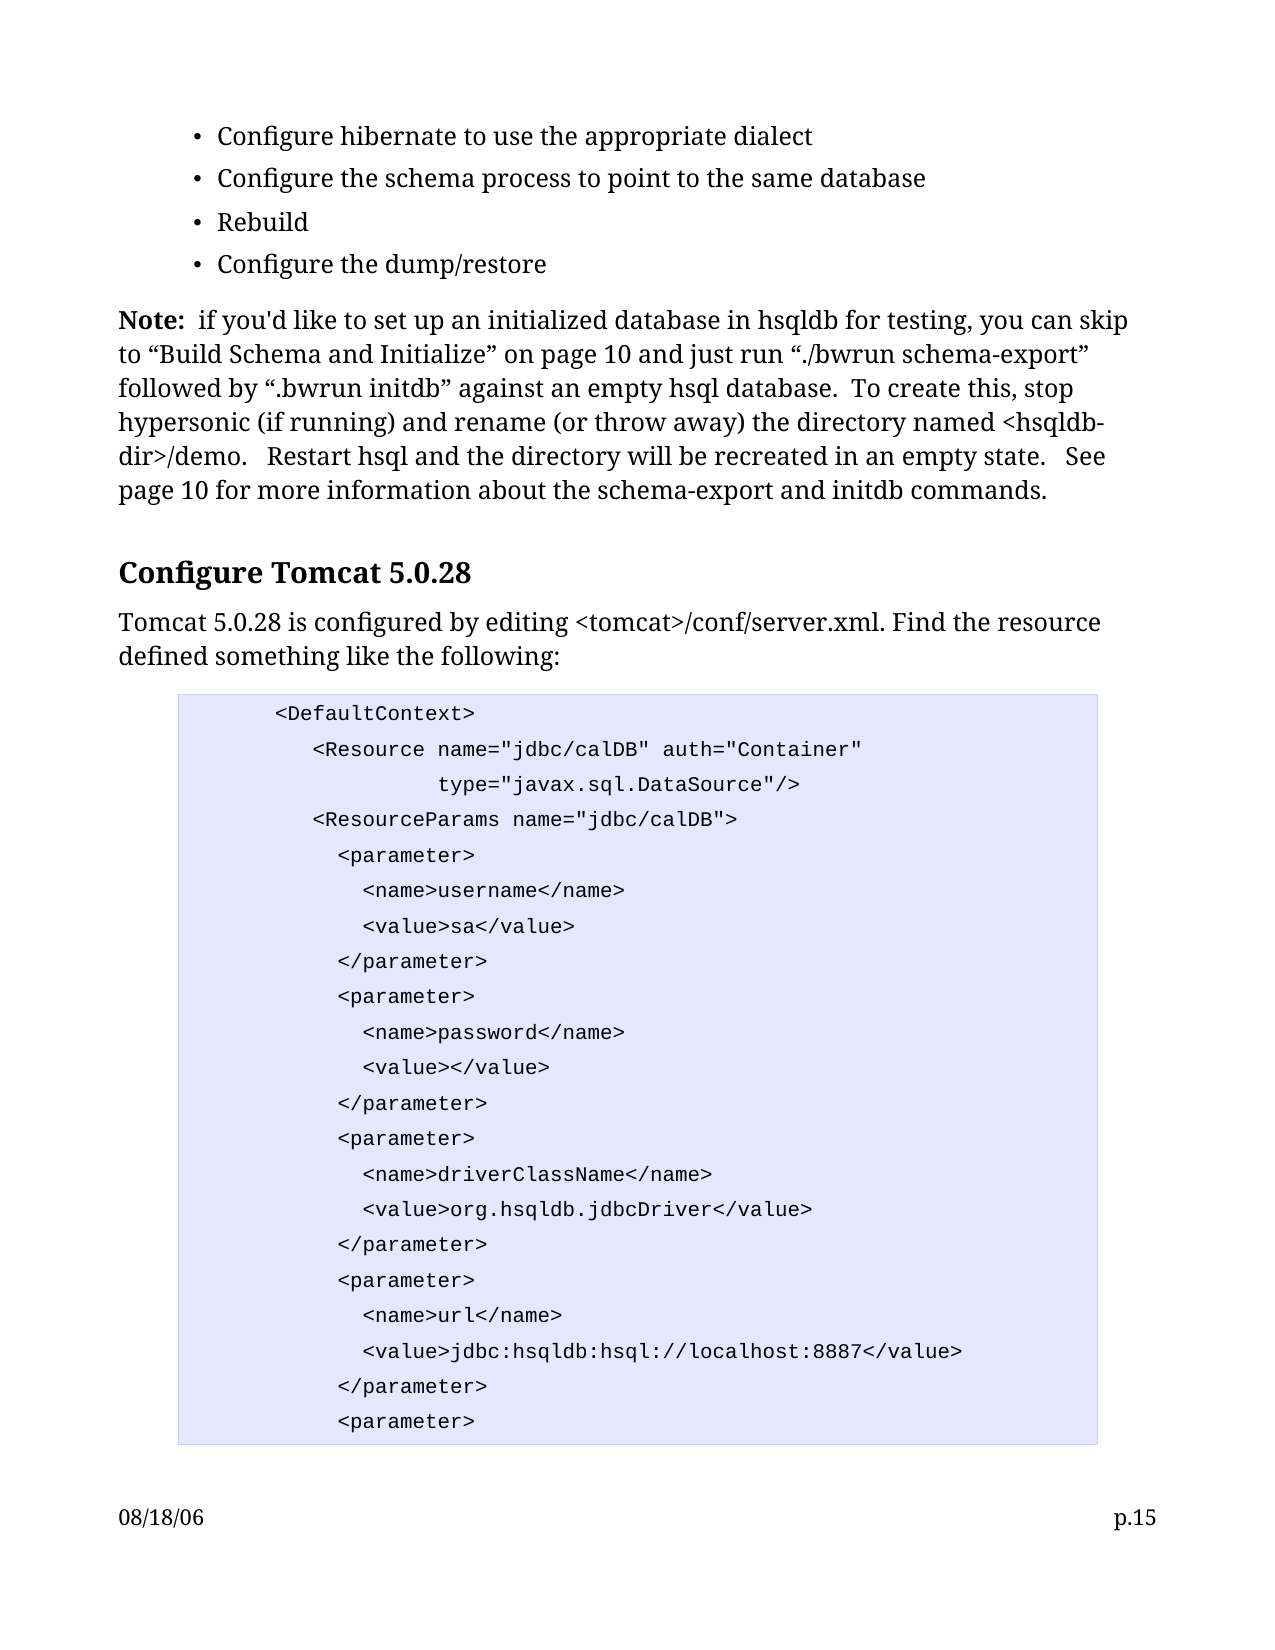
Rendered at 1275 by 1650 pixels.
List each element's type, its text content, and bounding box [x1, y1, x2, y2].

text Note: if you'd like to set up an initialized database in hsqldb for testing, you can skip to “Build Schema and Initialize” on page 10 and just run “./bwrun schema-export” followed by “.bwrun initdb” against an empty hsql database. To create this, stop hypersonic (if running) and rename (or throw away) the directory named <hsqldb-dir>/demo. Restart hsql and the directory will be recreated in an empty state. See page 10 for more information about the schema-export and initdb commands. [118, 302, 1157, 507]
list Configure the schema process to point to the same database [193, 161, 1157, 195]
list Configure hibernate to use the appropriate dialect [193, 118, 1157, 152]
text <parameter> [179, 1119, 1097, 1152]
text <name>url</name> [179, 1296, 1097, 1329]
text </parameter> [179, 1084, 1097, 1116]
text <value>jdbc:hsqldb:hsql://localhost:8887</value> [179, 1332, 1097, 1364]
text <name>username</name> [179, 871, 1097, 904]
text type="javax.sql.DataSource"/> [179, 765, 1097, 798]
text <parameter> [179, 1402, 1097, 1444]
text <parameter> [179, 1261, 1097, 1293]
list Rebuild [193, 204, 1157, 238]
text Tomcat 5.0.28 is configured by editing <tomcat>/conf/server.xml. Find the resource defined something like the following: [118, 605, 1157, 673]
text <name>password</name> [179, 1013, 1097, 1046]
text <value>org.hsqldb.jdbcDriver</value> [179, 1190, 1097, 1223]
text <ResourceParams name="jdbc/calDB"> [179, 800, 1097, 833]
text <DefaultContext> [179, 695, 1097, 727]
text </parameter> [179, 1367, 1097, 1400]
text <name>driverClassName</name> [179, 1154, 1097, 1187]
text <value>sa</value> [179, 907, 1097, 939]
text <value></value> [179, 1048, 1097, 1081]
subtitle Configure Tomcat 5.0.28 [118, 553, 1157, 592]
text <parameter> [179, 836, 1097, 868]
text <Resource name="jdbc/calDB" auth="Container" [179, 729, 1097, 762]
text </parameter> [179, 1225, 1097, 1258]
text <parameter> [179, 977, 1097, 1010]
text </parameter> [179, 942, 1097, 975]
list Configure the dump/restore [193, 247, 1157, 281]
